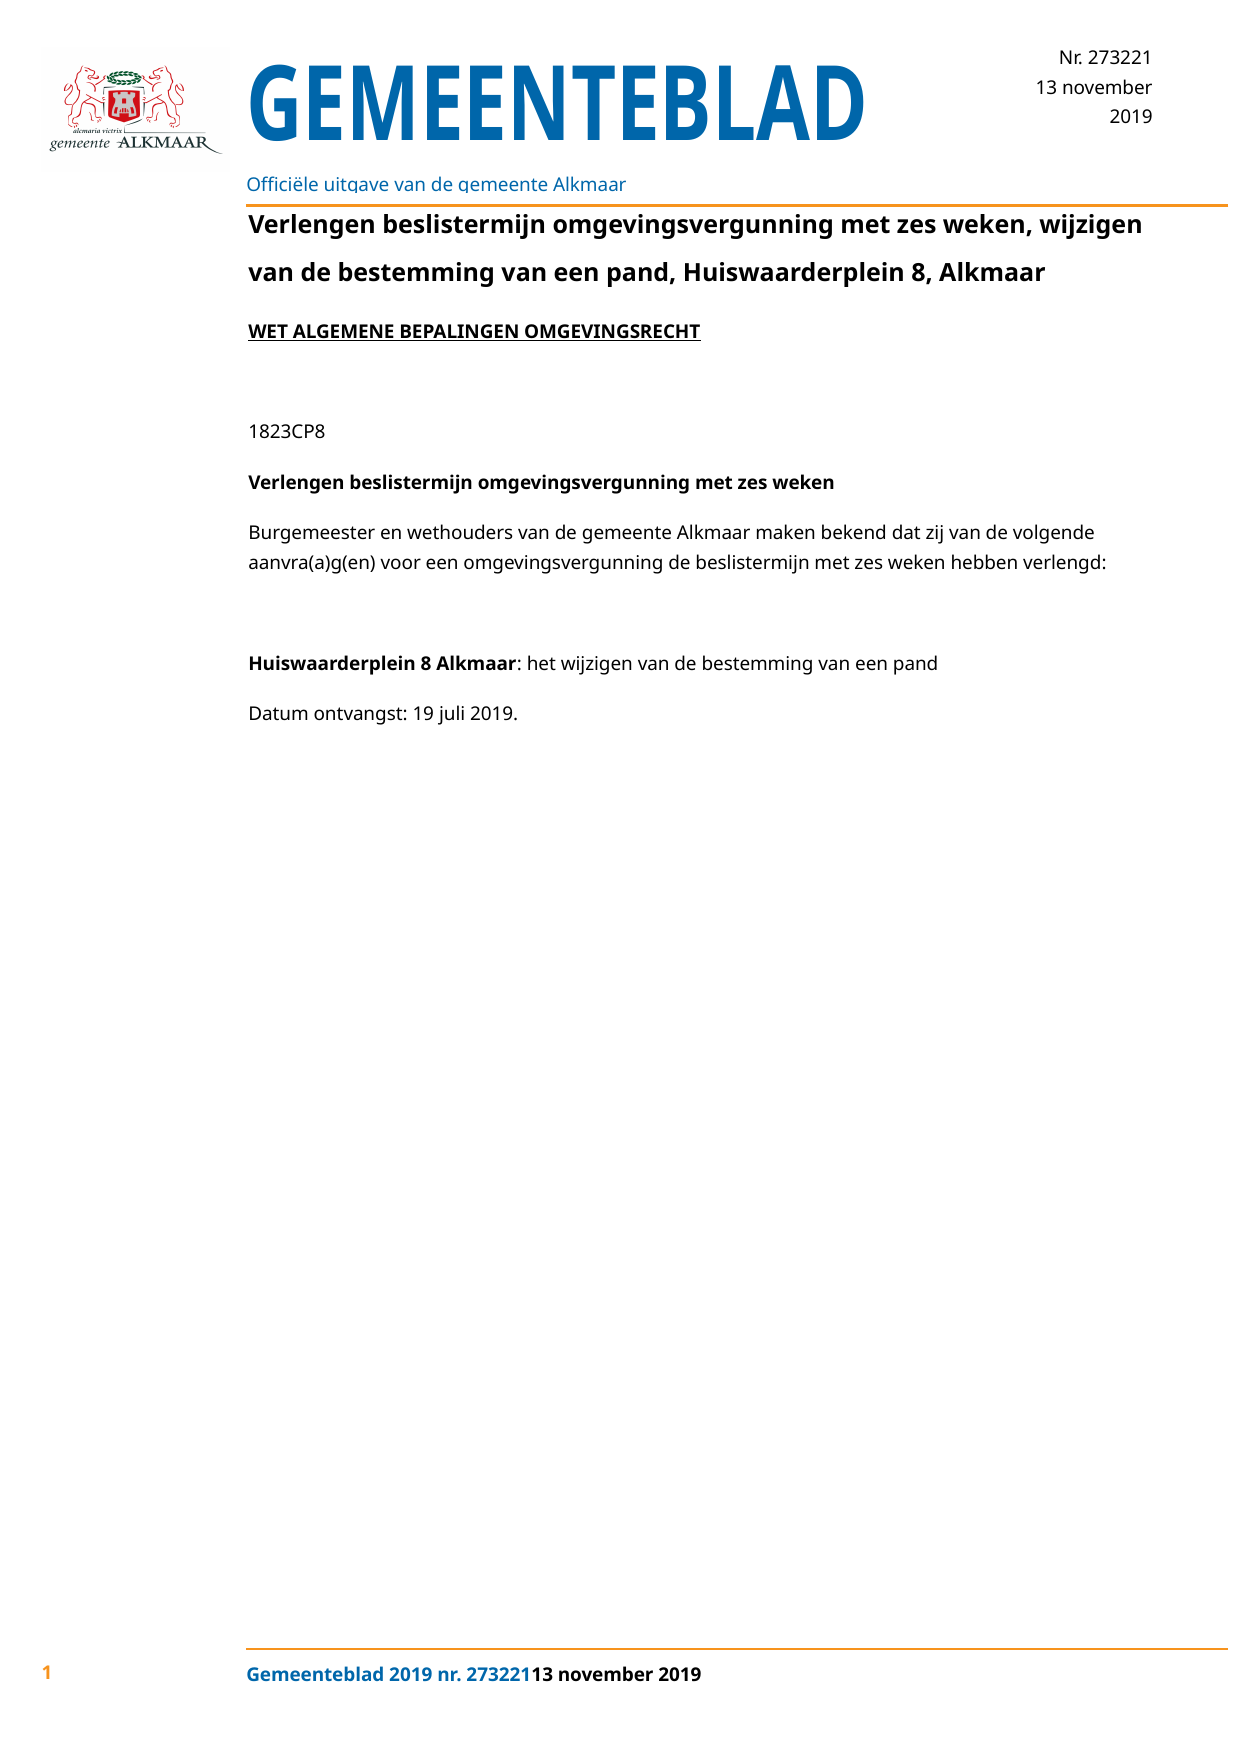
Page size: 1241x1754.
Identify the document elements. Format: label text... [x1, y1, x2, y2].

text Burgemeester en wethouders van de gemeente Alkmaar maken bekend dat zij van de volgende aanvra(a)g(en) voor een omgevingsvergunning de beslistermijn met zes weken hebben verlengd: [248, 519, 1152, 575]
text Datum ontvangst: 19 juli 2019. [248, 700, 1152, 726]
text Verlengen beslistermijn omgevingsvergunning met zes weken [248, 469, 1152, 495]
text WET ALGEMENE BEPALINGEN OMGEVINGSRECHT [248, 318, 1152, 344]
picture [41, 47, 231, 172]
text Verlengen beslistermijn omgevingsvergunning met zes weken, wijzigen van de bestemming van een pand, Huiswaarderplein 8, Alkmaar [248, 207, 1152, 288]
text Huiswaarderplein 8 Alkmaar: het wijzigen van de bestemming van een pand [248, 650, 1152, 676]
text 1823CP8 [248, 419, 1152, 444]
